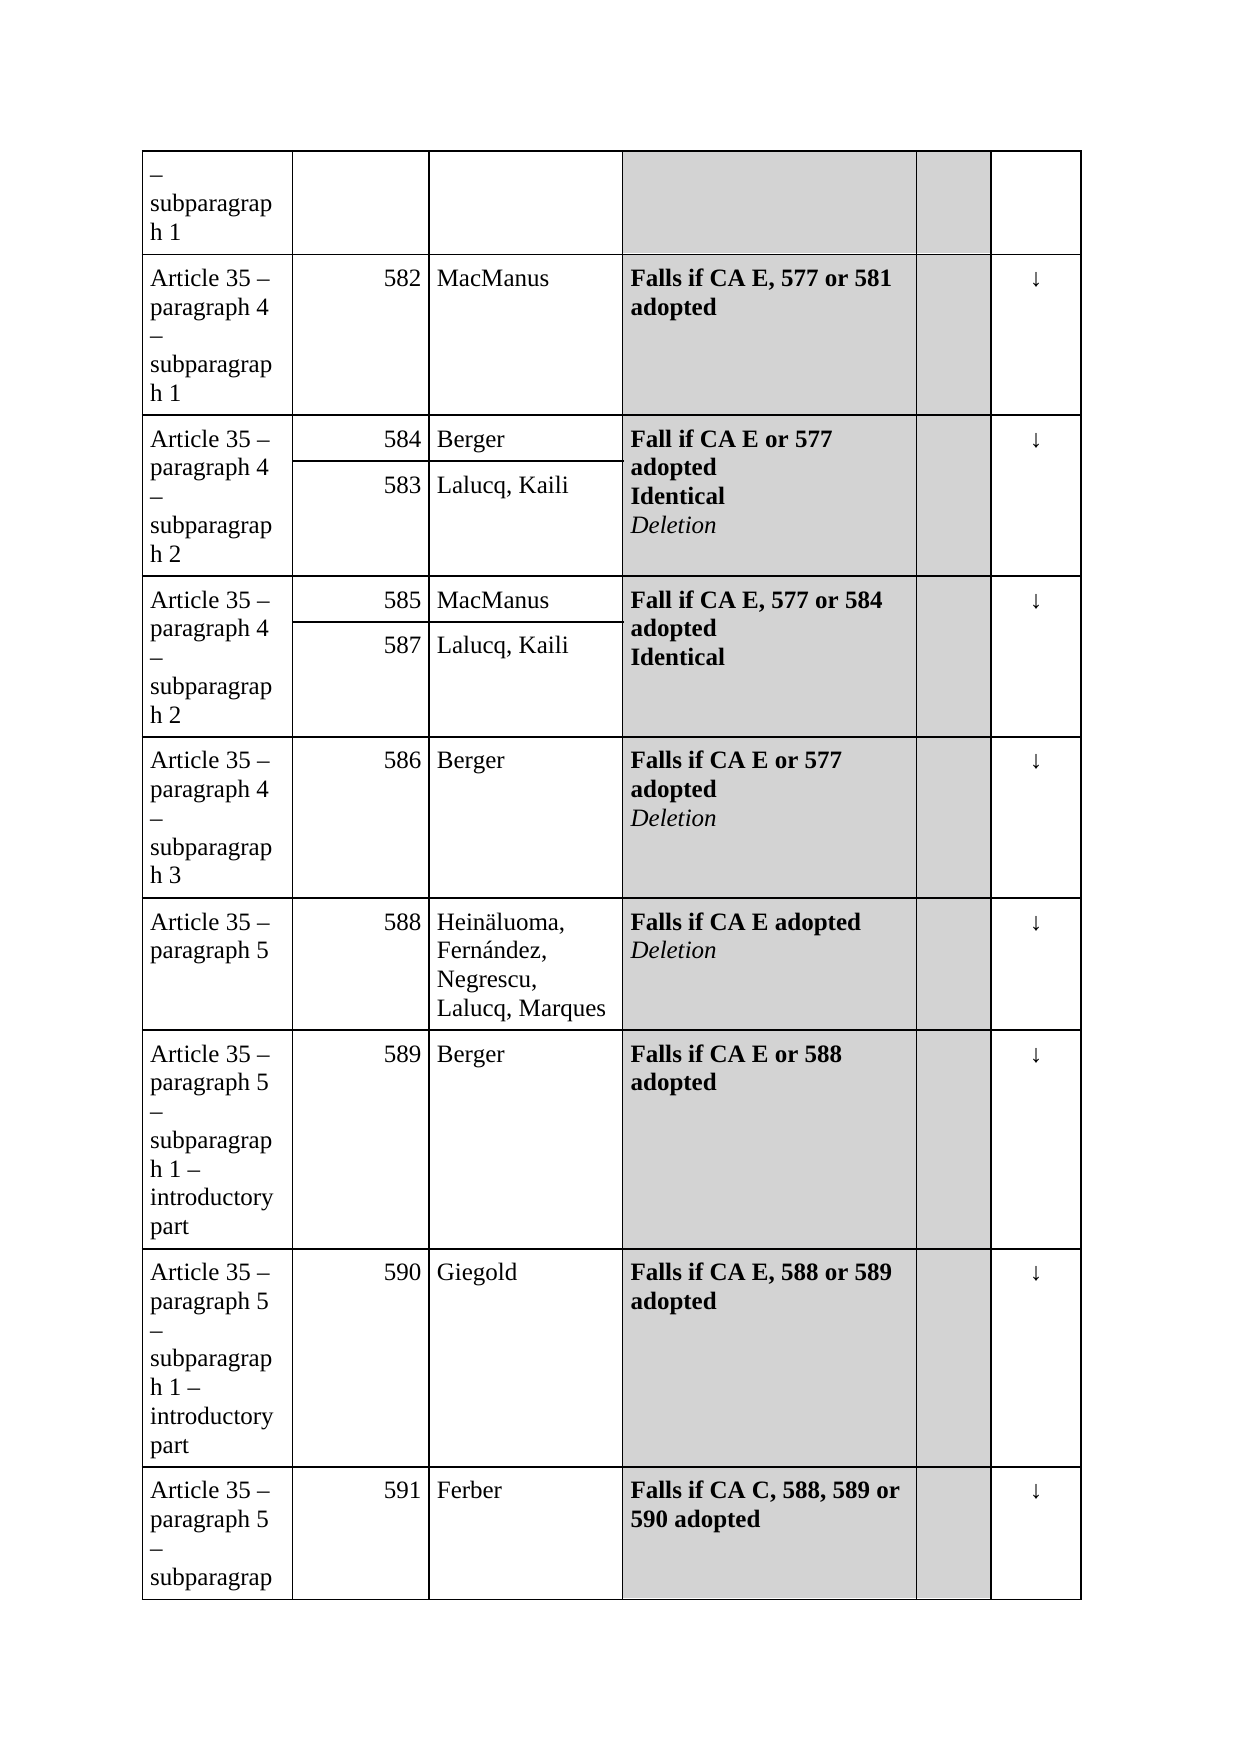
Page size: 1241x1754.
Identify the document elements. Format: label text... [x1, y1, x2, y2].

table_cell MacManus [430, 577, 622, 621]
table_cell Lalucq, Kaili [430, 462, 622, 575]
table_cell ↓ [992, 416, 1080, 575]
table_cell [293, 152, 428, 253]
table_cell 583 [293, 462, 428, 575]
table_cell ↓ [992, 1468, 1080, 1598]
table_cell Article 35 – paragraph 5 – subparagraph 1 – introductory part [143, 1250, 292, 1466]
table_cell Falls if CA E, 588 or 589 adopted [623, 1250, 916, 1466]
table_cell Article 35 – paragraph 4 – subparagraph 2 [143, 416, 292, 575]
table_cell Article 35 – paragraph 5 [143, 899, 292, 1029]
table_cell ↓ [992, 255, 1080, 414]
table_cell Fall if CA E, 577 or 584 adopted Identical [623, 577, 916, 736]
table_cell Berger [430, 1031, 622, 1248]
table_cell ↓ [992, 1250, 1080, 1466]
table_cell Article 35 – paragraph 4 – subparagraph 3 [143, 738, 292, 897]
table_cell Article 35 – paragraph 5 – subparagraph 1 – introductory part [143, 1031, 292, 1248]
table_cell [917, 1468, 990, 1598]
table_cell ↓ [992, 899, 1080, 1029]
table_cell Falls if CA E adopted Deletion [623, 899, 916, 1029]
table_cell ↓ [992, 1031, 1080, 1248]
table_cell 584 [293, 416, 428, 460]
table_cell [992, 152, 1080, 253]
table_cell Article 35 – paragraph 5 – subparagrap [143, 1468, 292, 1598]
table_cell Giegold [430, 1250, 622, 1466]
table_cell [917, 1250, 990, 1466]
table_cell Ferber [430, 1468, 622, 1598]
table_cell [623, 152, 916, 253]
table_cell 587 [293, 623, 428, 736]
table_cell Lalucq, Kaili [430, 623, 622, 736]
table_cell [917, 416, 990, 575]
table_cell – subparagraph 1 [143, 152, 292, 253]
table_cell Fall if CA E or 577 adopted Identical Deletion [623, 416, 916, 575]
table_cell ↓ [992, 738, 1080, 897]
table_cell Heinäluoma, Fernández, Negrescu, Lalucq, Marques [430, 899, 622, 1029]
table_cell 582 [293, 255, 428, 414]
table_cell [430, 152, 622, 253]
table_cell [917, 152, 990, 253]
table_cell Falls if CA E or 588 adopted [623, 1031, 916, 1248]
table_cell Falls if CA C, 588, 589 or 590 adopted [623, 1468, 916, 1598]
table_cell 590 [293, 1250, 428, 1466]
table_cell Falls if CA E, 577 or 581 adopted [623, 255, 916, 414]
table_cell [917, 577, 990, 736]
table_cell MacManus [430, 255, 622, 414]
table_cell Article 35 – paragraph 4 – subparagraph 1 [143, 255, 292, 414]
table_cell 586 [293, 738, 428, 897]
table_cell 588 [293, 899, 428, 1029]
table_cell [917, 255, 990, 414]
table_cell 591 [293, 1468, 428, 1598]
table_cell Falls if CA E or 577 adopted Deletion [623, 738, 916, 897]
table_cell Berger [430, 416, 622, 460]
table_cell Berger [430, 738, 622, 897]
table_cell [917, 738, 990, 897]
table_cell 589 [293, 1031, 428, 1248]
table_cell [917, 1031, 990, 1248]
table_cell [917, 899, 990, 1029]
table_cell 585 [293, 577, 428, 621]
table_cell Article 35 – paragraph 4 – subparagraph 2 [143, 577, 292, 736]
table_cell ↓ [992, 577, 1080, 736]
